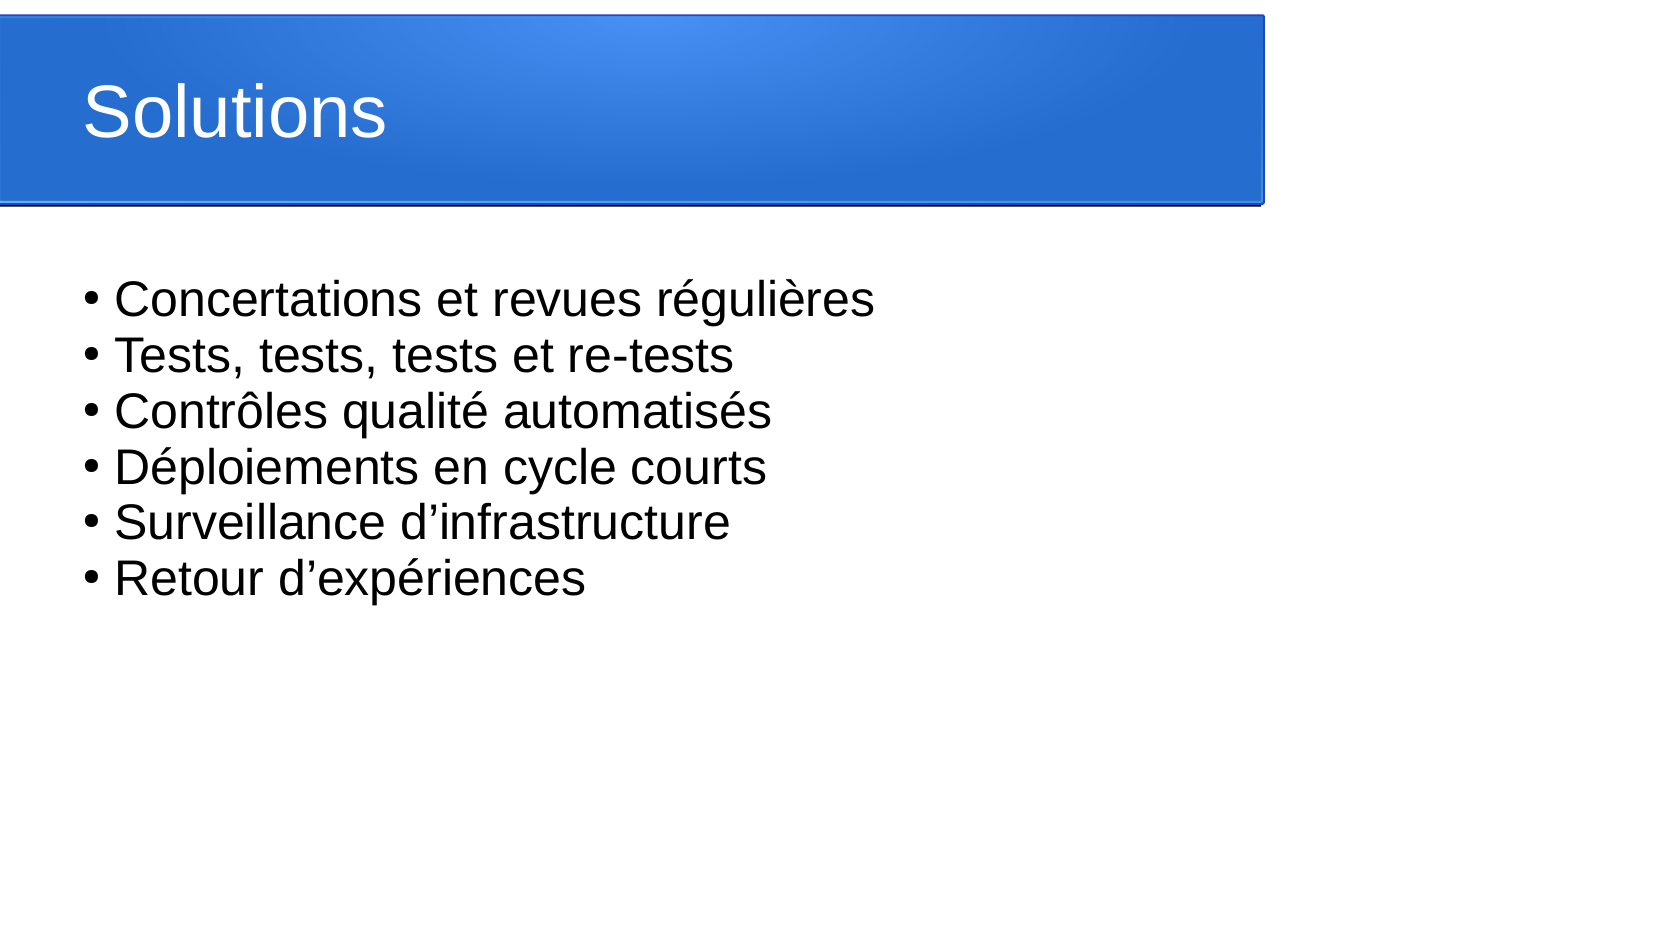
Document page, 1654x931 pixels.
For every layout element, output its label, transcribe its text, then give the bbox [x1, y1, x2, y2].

title Solutions [82, 35, 1235, 189]
subtitle Concertations et revues régulières Tests, tests, tests et re-tests Contrôles qualité automatisés Déploiements en cycle courts Surveillance d’infrastructure Retour d’expériences [82, 271, 1571, 812]
